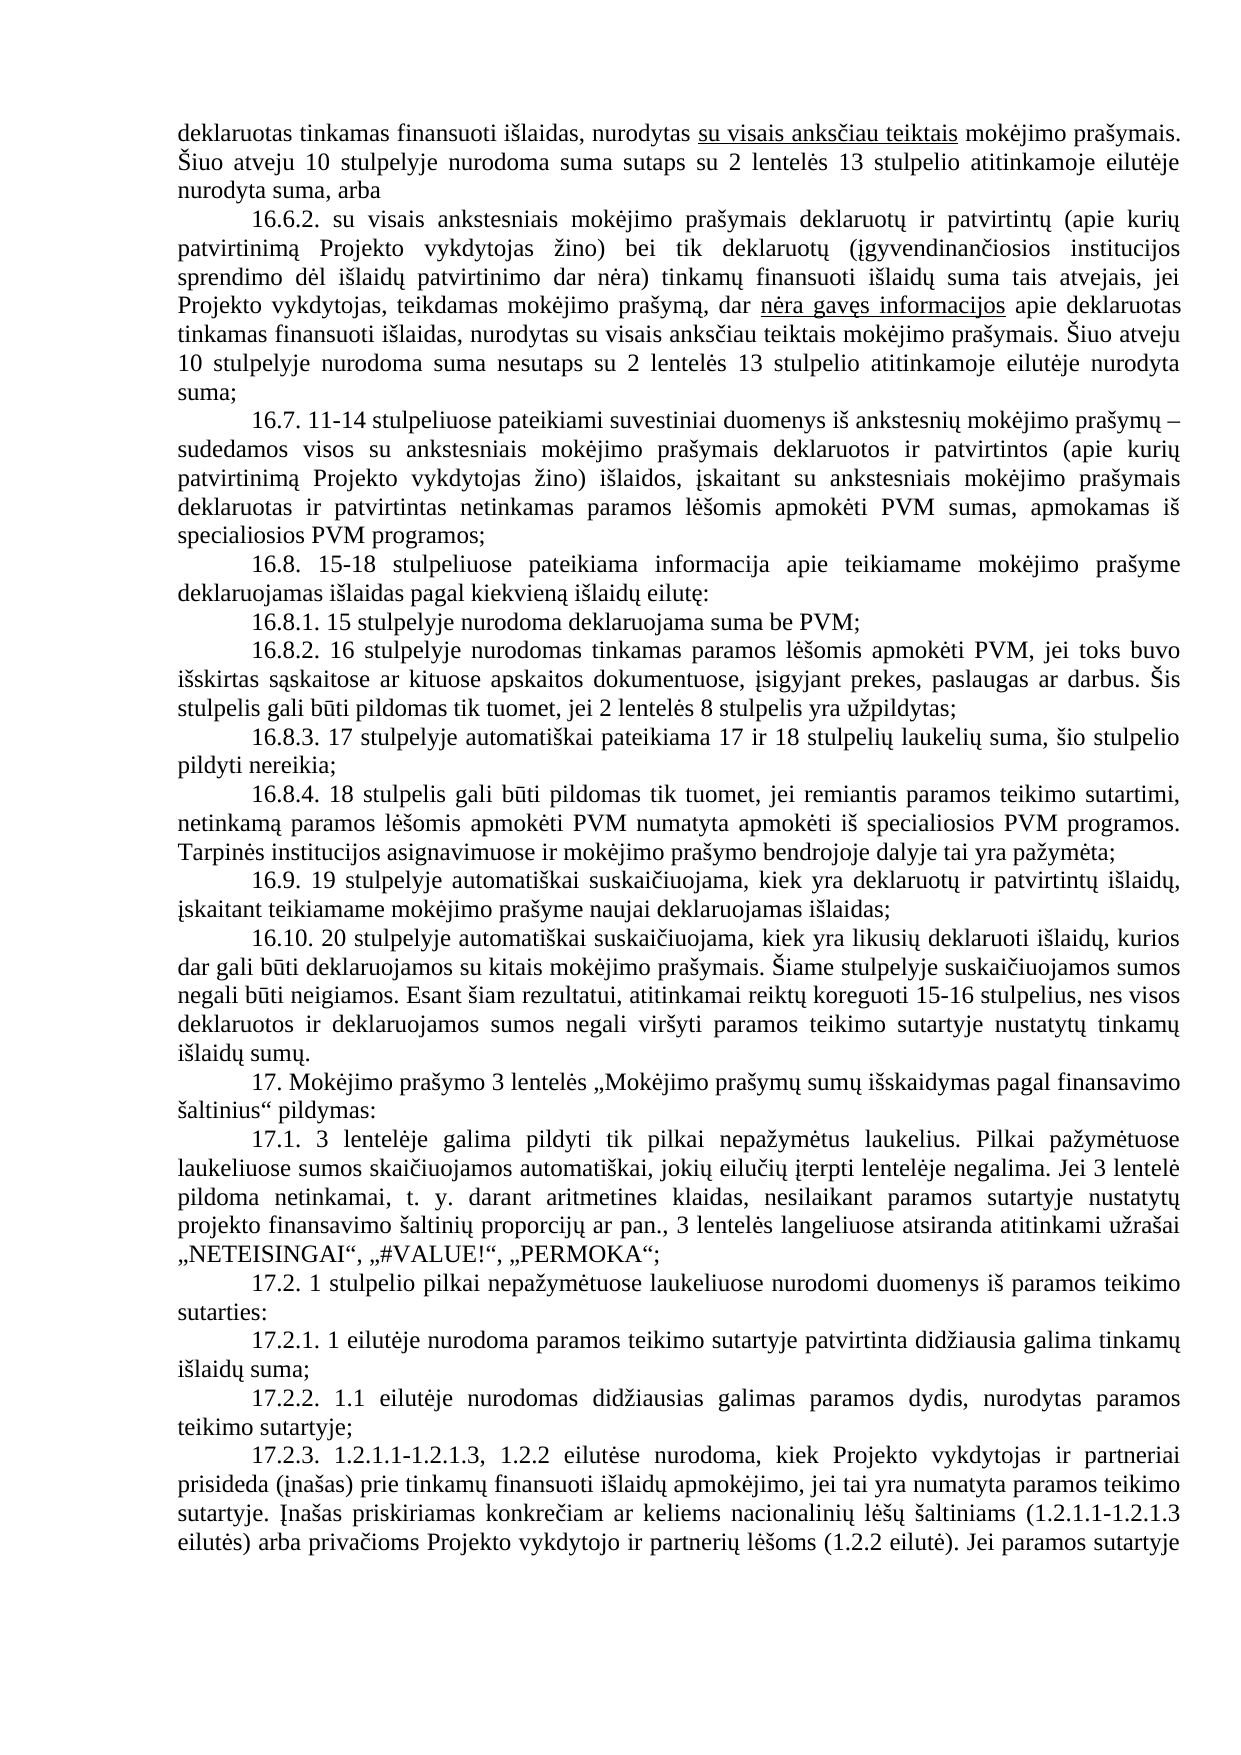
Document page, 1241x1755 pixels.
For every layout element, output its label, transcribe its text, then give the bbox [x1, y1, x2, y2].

text 16.6.2. su visais ankstesniais mokėjimo prašymais deklaruotų ir patvirtintų (apie kurių patvirtinimą Projekto vykdytojas žino) bei tik deklaruotų (įgyvendinančiosios institucijos sprendimo dėl išlaidų patvirtinimo dar nėra) tinkamų finansuoti išlaidų suma tais atvejais, jei Projekto vykdytojas, teikdamas mokėjimo prašymą, dar nėra gavęs informacijos apie deklaruotas tinkamas finansuoti išlaidas, nurodytas su visais anksčiau teiktais mokėjimo prašymais. Šiuo atveju 10 stulpelyje nurodoma suma nesutaps su 2 lentelės 13 stulpelio atitinkamoje eilutėje nurodyta suma; [177, 204, 1181, 406]
text 16.8.4. 18 stulpelis gali būti pildomas tik tuomet, jei remiantis paramos teikimo sutartimi, netinkamą paramos lėšomis apmokėti PVM numatyta apmokėti iš specialiosios PVM programos. Tarpinės institucijos asignavimuose ir mokėjimo prašymo bendrojoje dalyje tai yra pažymėta; [177, 779, 1181, 866]
text 17.2.1. 1 eilutėje nurodoma paramos teikimo sutartyje patvirtinta didžiausia galima tinkamų išlaidų suma; [177, 1326, 1181, 1383]
text 16.8. 15-18 stulpeliuose pateikiama informacija apie teikiamame mokėjimo prašyme deklaruojamas išlaidas pagal kiekvieną išlaidų eilutę: [177, 549, 1181, 607]
text 16.10. 20 stulpelyje automatiškai suskaičiuojama, kiek yra likusių deklaruoti išlaidų, kurios dar gali būti deklaruojamos su kitais mokėjimo prašymais. Šiame stulpelyje suskaičiuojamos sumos negali būti neigiamos. Esant šiam rezultatui, atitinkamai reiktų koreguoti 15-16 stulpelius, nes visos deklaruotos ir deklaruojamos sumos negali viršyti paramos teikimo sutartyje nustatytų tinkamų išlaidų sumų. [177, 923, 1181, 1067]
text 16.8.1. 15 stulpelyje nurodoma deklaruojama suma be PVM; [177, 607, 1181, 636]
text deklaruotas tinkamas finansuoti išlaidas, nurodytas su visais anksčiau teiktais mokėjimo prašymais. Šiuo atveju 10 stulpelyje nurodoma suma sutaps su 2 lentelės 13 stulpelio atitinkamoje eilutėje nurodyta suma, arba [177, 118, 1181, 204]
text 17.2.3. 1.2.1.1-1.2.1.3, 1.2.2 eilutėse nurodoma, kiek Projekto vykdytojas ir partneriai prisideda (įnašas) prie tinkamų finansuoti išlaidų apmokėjimo, jei tai yra numatyta paramos teikimo sutartyje. Įnašas priskiriamas konkrečiam ar keliems nacionalinių lėšų šaltiniams (1.2.1.1-1.2.1.3 eilutės) arba privačioms Projekto vykdytojo ir partnerių lėšoms (1.2.2 eilutė). Jei paramos sutartyje [177, 1441, 1181, 1556]
text 17. Mokėjimo prašymo 3 lentelės „Mokėjimo prašymų sumų išskaidymas pagal finansavimo šaltinius“ pildymas: [177, 1067, 1181, 1124]
text 17.1. 3 lentelėje galima pildyti tik pilkai nepažymėtus laukelius. Pilkai pažymėtuose laukeliuose sumos skaičiuojamos automatiškai, jokių eilučių įterpti lentelėje negalima. Jei 3 lentelė pildoma netinkamai, t. y. darant aritmetines klaidas, nesilaikant paramos sutartyje nustatytų projekto finansavimo šaltinių proporcijų ar pan., 3 lentelės langeliuose atsiranda atitinkami užrašai „NETEISINGAI“, „#VALUE!“, „PERMOKA“; [177, 1124, 1181, 1268]
text 16.9. 19 stulpelyje automatiškai suskaičiuojama, kiek yra deklaruotų ir patvirtintų išlaidų, įskaitant teikiamame mokėjimo prašyme naujai deklaruojamas išlaidas; [177, 866, 1181, 923]
text 16.8.2. 16 stulpelyje nurodomas tinkamas paramos lėšomis apmokėti PVM, jei toks buvo išskirtas sąskaitose ar kituose apskaitos dokumentuose, įsigyjant prekes, paslaugas ar darbus. Šis stulpelis gali būti pildomas tik tuomet, jei 2 lentelės 8 stulpelis yra užpildytas; [177, 636, 1181, 722]
text 16.8.3. 17 stulpelyje automatiškai pateikiama 17 ir 18 stulpelių laukelių suma, šio stulpelio pildyti nereikia; [177, 722, 1181, 779]
text 17.2.2. 1.1 eilutėje nurodomas didžiausias galimas paramos dydis, nurodytas paramos teikimo sutartyje; [177, 1383, 1181, 1441]
text 16.7. 11-14 stulpeliuose pateikiami suvestiniai duomenys iš ankstesnių mokėjimo prašymų – sudedamos visos su ankstesniais mokėjimo prašymais deklaruotos ir patvirtintos (apie kurių patvirtinimą Projekto vykdytojas žino) išlaidos, įskaitant su ankstesniais mokėjimo prašymais deklaruotas ir patvirtintas netinkamas paramos lėšomis apmokėti PVM sumas, apmokamas iš specialiosios PVM programos; [177, 406, 1181, 549]
text 17.2. 1 stulpelio pilkai nepažymėtuose laukeliuose nurodomi duomenys iš paramos teikimo sutarties: [177, 1268, 1181, 1326]
